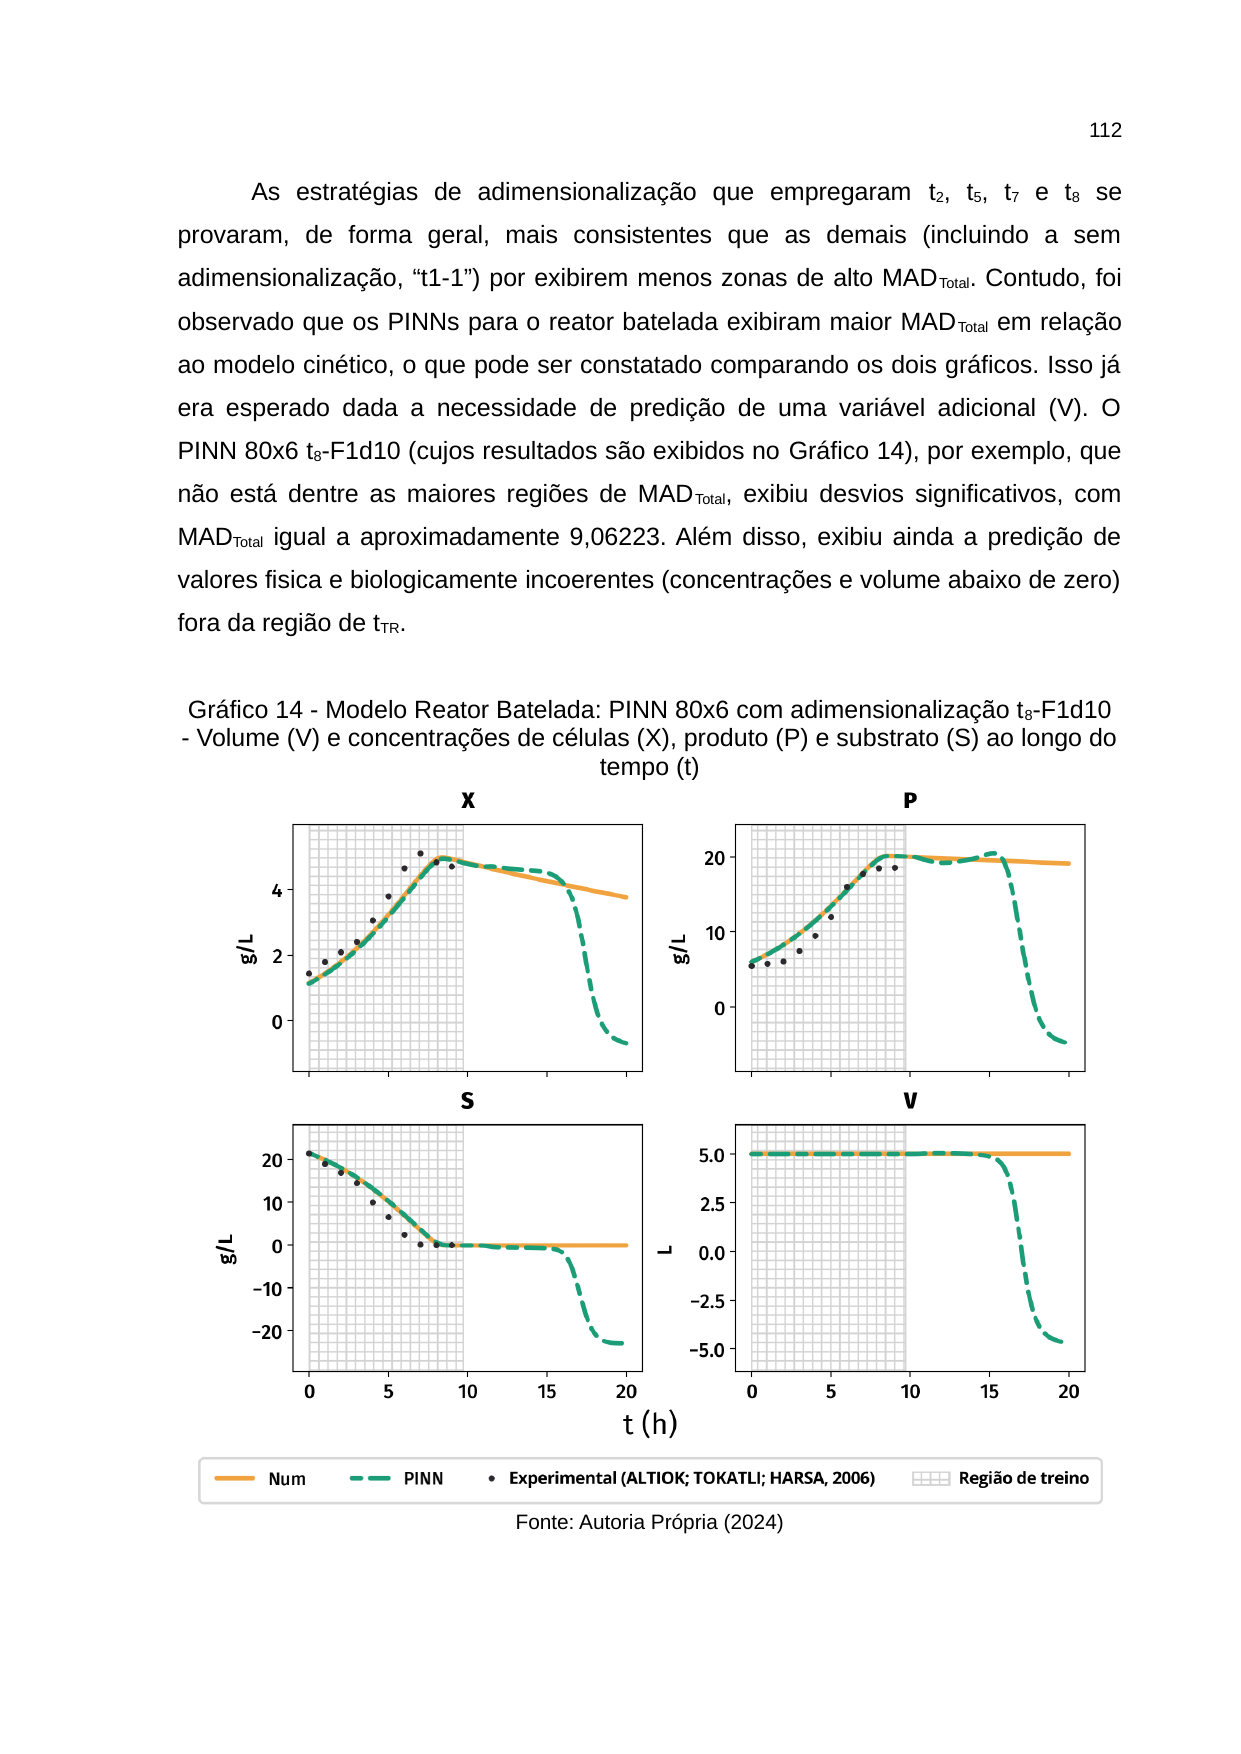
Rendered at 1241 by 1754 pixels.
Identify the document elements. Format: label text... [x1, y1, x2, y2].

text Gráfico 14 - Modelo Reator Batelada: PINN 80x6 com adimensionalização t8-F1d10 - Volume (V) e concentrações de células (X), produto (P) e substrato (S) ao longo do tempo (t) [177, 694, 1122, 780]
text As estratégias de adimensionalização que empregaram t2, t5, t7 e t8 se provaram, de forma geral, mais consistentes que as demais (incluindo a sem adimensionalização, “t1-1”) por exibirem menos zonas de alto MADTotal. Contudo, foi observado que os PINNs para o reator batelada exibiram maior MADTotal em relação ao modelo cinético, o que pode ser constatado comparando os dois gráficos. Isso já era esperado dada a necessidade de predição de uma variável adicional (V). O PINN 80x6 t8-F1d10 (cujos resultados são exibidos no Gráfico 14), por exemplo, que não está dentre as maiores regiões de MADTotal, exibiu desvios significativos, com MADTotal igual a aproximadamente 9,06223. Além disso, exibiu ainda a predição de valores fisica e biologicamente incoerentes (concentrações e volume abaixo de zero) fora da região de tTR. [177, 177, 1122, 637]
text Fonte: Autoria Própria (2024) [177, 1510, 1122, 1533]
picture [177, 780, 1123, 1510]
